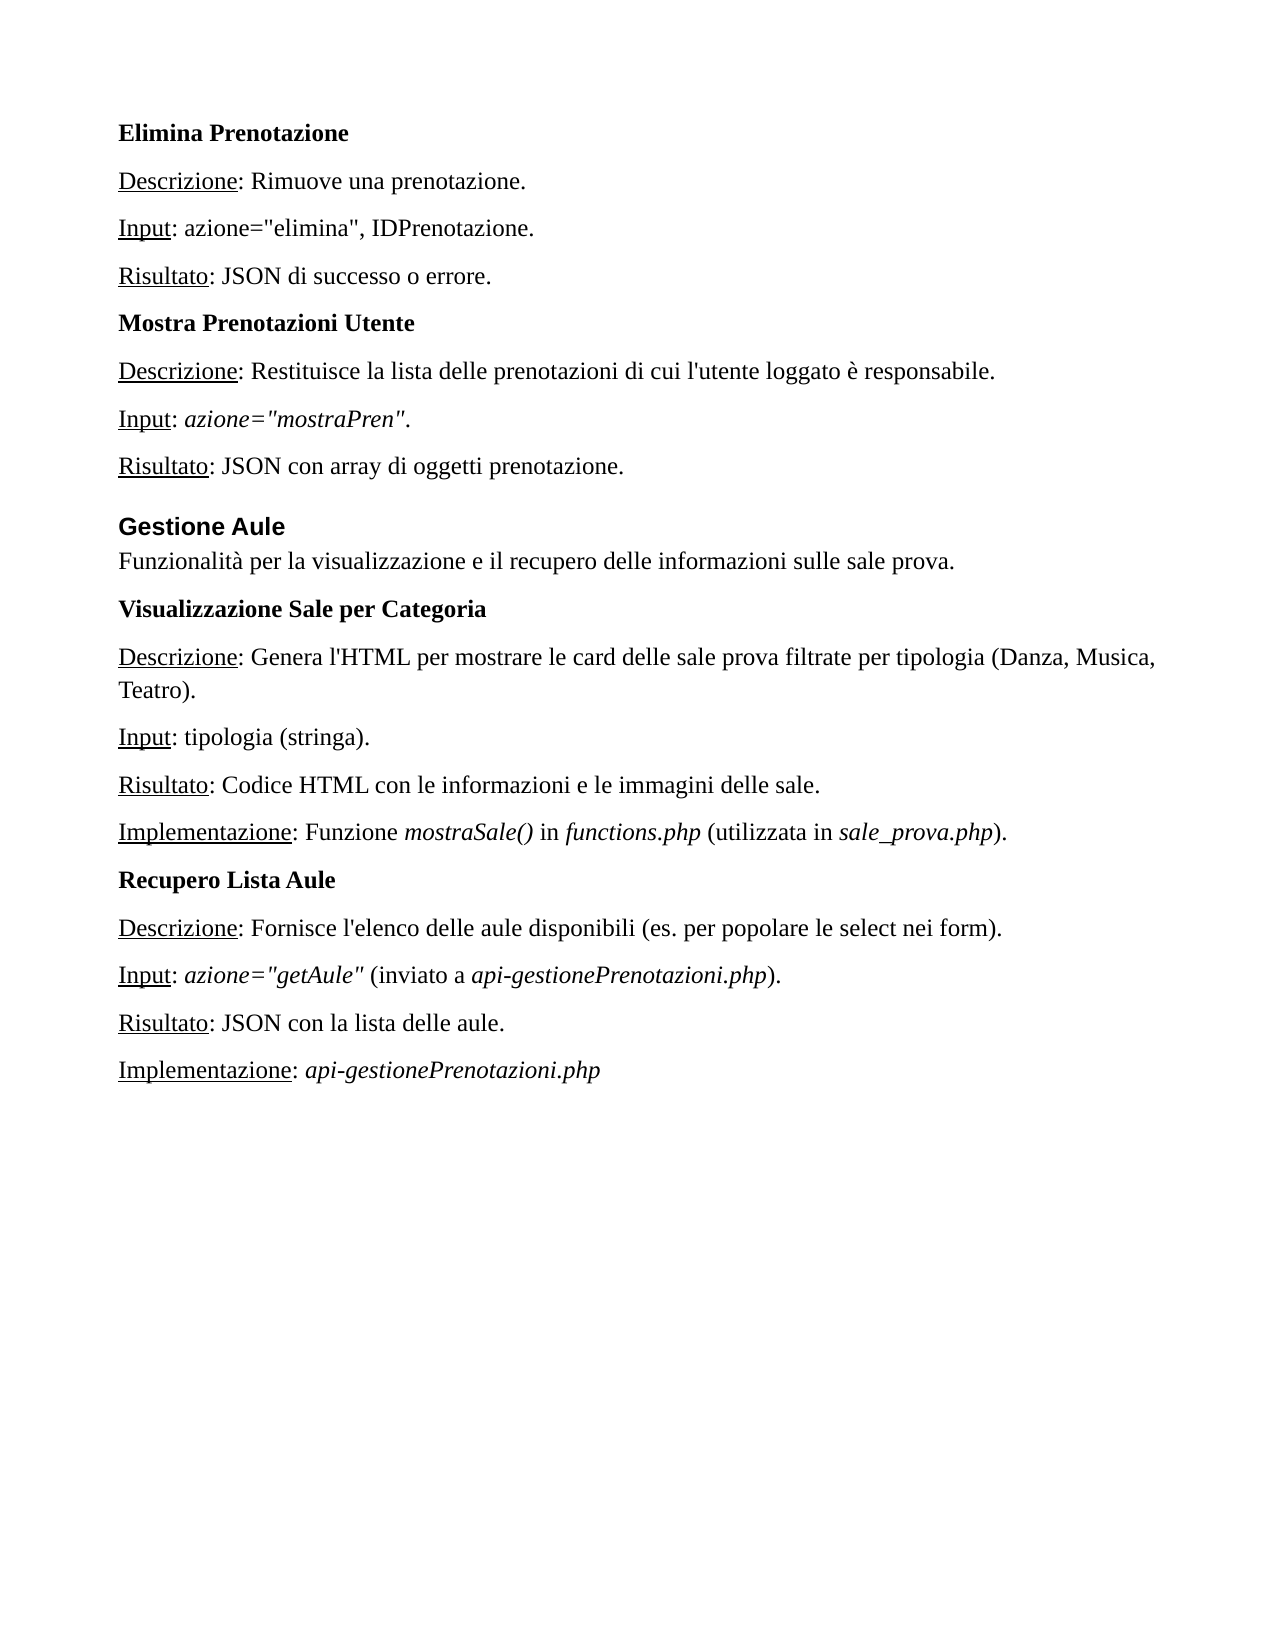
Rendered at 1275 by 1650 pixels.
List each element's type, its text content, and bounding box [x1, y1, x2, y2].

text Descrizione: Restituisce la lista delle prenotazioni di cui l'utente loggato è responsabile. [118, 356, 1157, 385]
subtitle Gestione Aule [118, 511, 1157, 540]
text Elimina Prenotazione [118, 118, 1157, 147]
text Risultato: JSON con la lista delle aule. [118, 1008, 1157, 1037]
text Descrizione: Genera l'HTML per mostrare le card delle sale prova filtrate per tipologia (Danza, Musica, Teatro). [118, 642, 1157, 703]
text Risultato: JSON di successo o errore. [118, 261, 1157, 290]
text Recupero Lista Aule [118, 865, 1157, 894]
text Input: azione="elimina", IDPrenotazione. [118, 213, 1157, 242]
text Descrizione: Rimuove una prenotazione. [118, 166, 1157, 194]
text Funzionalità per la visualizzazione e il recupero delle informazioni sulle sale prova. [118, 546, 1157, 575]
text Risultato: Codice HTML con le informazioni e le immagini delle sale. [118, 770, 1157, 799]
text Input: tipologia (stringa). [118, 722, 1157, 751]
text Input: azione="getAule" (inviato a api-gestionePrenotazioni.php). [118, 960, 1157, 989]
text Descrizione: Fornisce l'elenco delle aule disponibili (es. per popolare le select nei form). [118, 913, 1157, 941]
text Input: azione="mostraPren". [118, 404, 1157, 432]
text Implementazione: Funzione mostraSale() in functions.php (utilizzata in sale_prova.php). [118, 817, 1157, 846]
text Implementazione: api-gestionePrenotazioni.php [118, 1056, 1157, 1084]
text Visualizzazione Sale per Categoria [118, 594, 1157, 623]
text Risultato: JSON con array di oggetti prenotazione. [118, 451, 1157, 480]
text Mostra Prenotazioni Utente [118, 308, 1157, 337]
